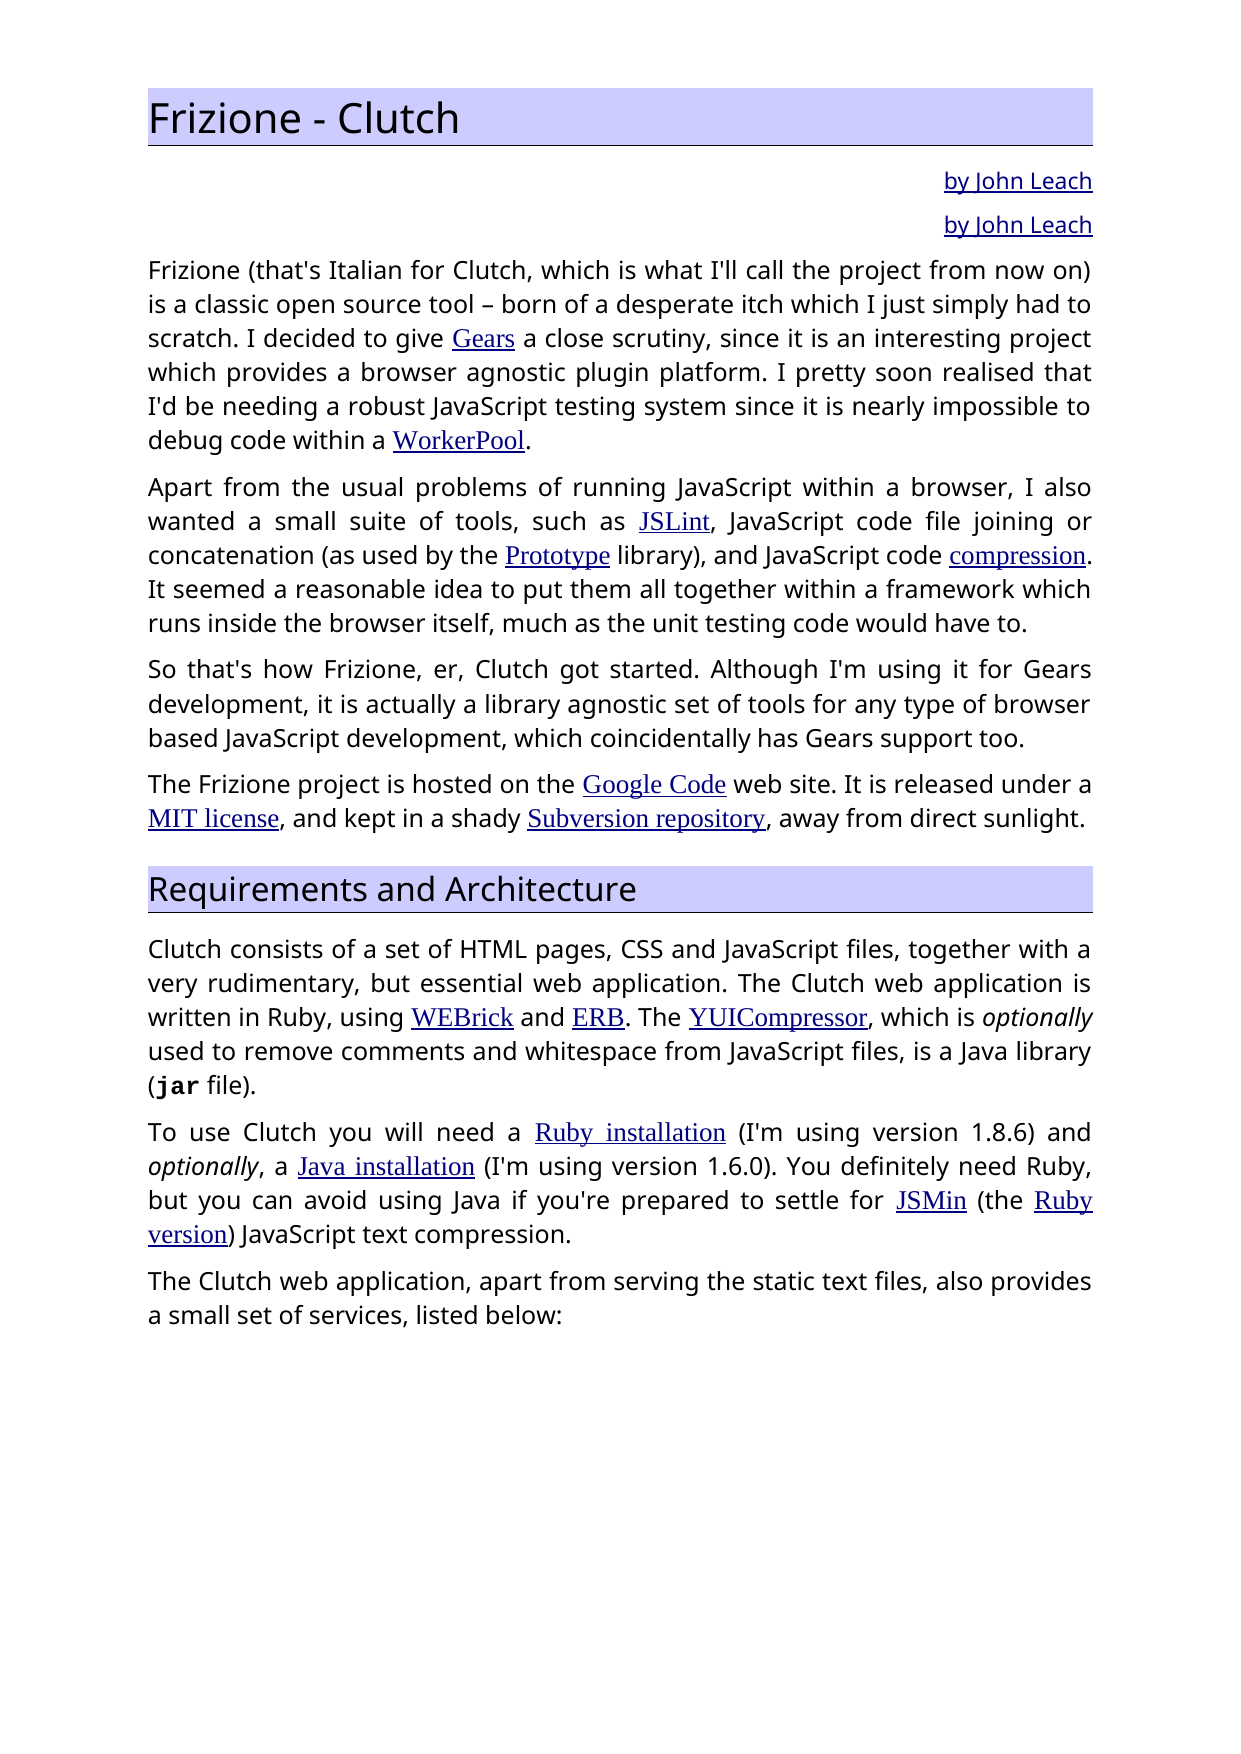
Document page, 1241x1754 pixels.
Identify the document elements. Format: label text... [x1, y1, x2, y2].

subtitle Requirements and Architecture [148, 866, 1093, 912]
text by John Leach [148, 209, 1093, 240]
text by John Leach [148, 165, 1093, 196]
text The Clutch web application, apart from serving the static text files, also provides a small set of services, listed below: [148, 1263, 1093, 1331]
text The Frizione project is hosted on the Google Code web site. It is released under a MIT license, and kept in a shady Subversion repository, away from direct sunlight. [148, 767, 1093, 835]
text So that's how Frizione, er, Clutch got started. Although I'm using it for Gears development, it is actually a library agnostic set of tools for any type of browser based JavaScript development, which coincidentally has Gears support too. [148, 652, 1093, 754]
text To use Clutch you will need a Ruby installation (I'm using version 1.8.6) and optionally, a Java installation (I'm using version 1.6.0). You definitely need Ruby, but you can avoid using Java if you're prepared to settle for JSMin (the Ruby version) JavaScript text compression. [148, 1114, 1093, 1251]
subtitle Frizione - Clutch [148, 88, 1093, 145]
text Apart from the usual problems of running JavaScript within a browser, I also wanted a small suite of tools, such as JSLint, JavaScript code file joining or concatenation (as used by the Prototype library), and JavaScript code compression. It seemed a reasonable idea to put them all together within a framework which runs inside the browser itself, much as the unit testing code would have to. [148, 469, 1093, 640]
text Clutch consists of a set of HTML pages, CSS and JavaScript files, together with a very rudimentary, but essential web application. The Clutch web application is written in Ruby, using WEBrick and ERB. The YUICompressor, which is optionally used to remove comments and whitespace from JavaScript files, is a Java library (jar file). [148, 931, 1093, 1102]
text Frizione (that's Italian for Clutch, which is what I'll call the project from now on) is a classic open source tool – born of a desperate itch which I just simply had to scratch. I decided to give Gears a close scrutiny, since it is an interesting project which provides a browser agnostic plugin platform. I pretty soon realised that I'd be needing a robust JavaScript testing system since it is nearly impossible to debug code within a WorkerPool. [148, 252, 1093, 457]
